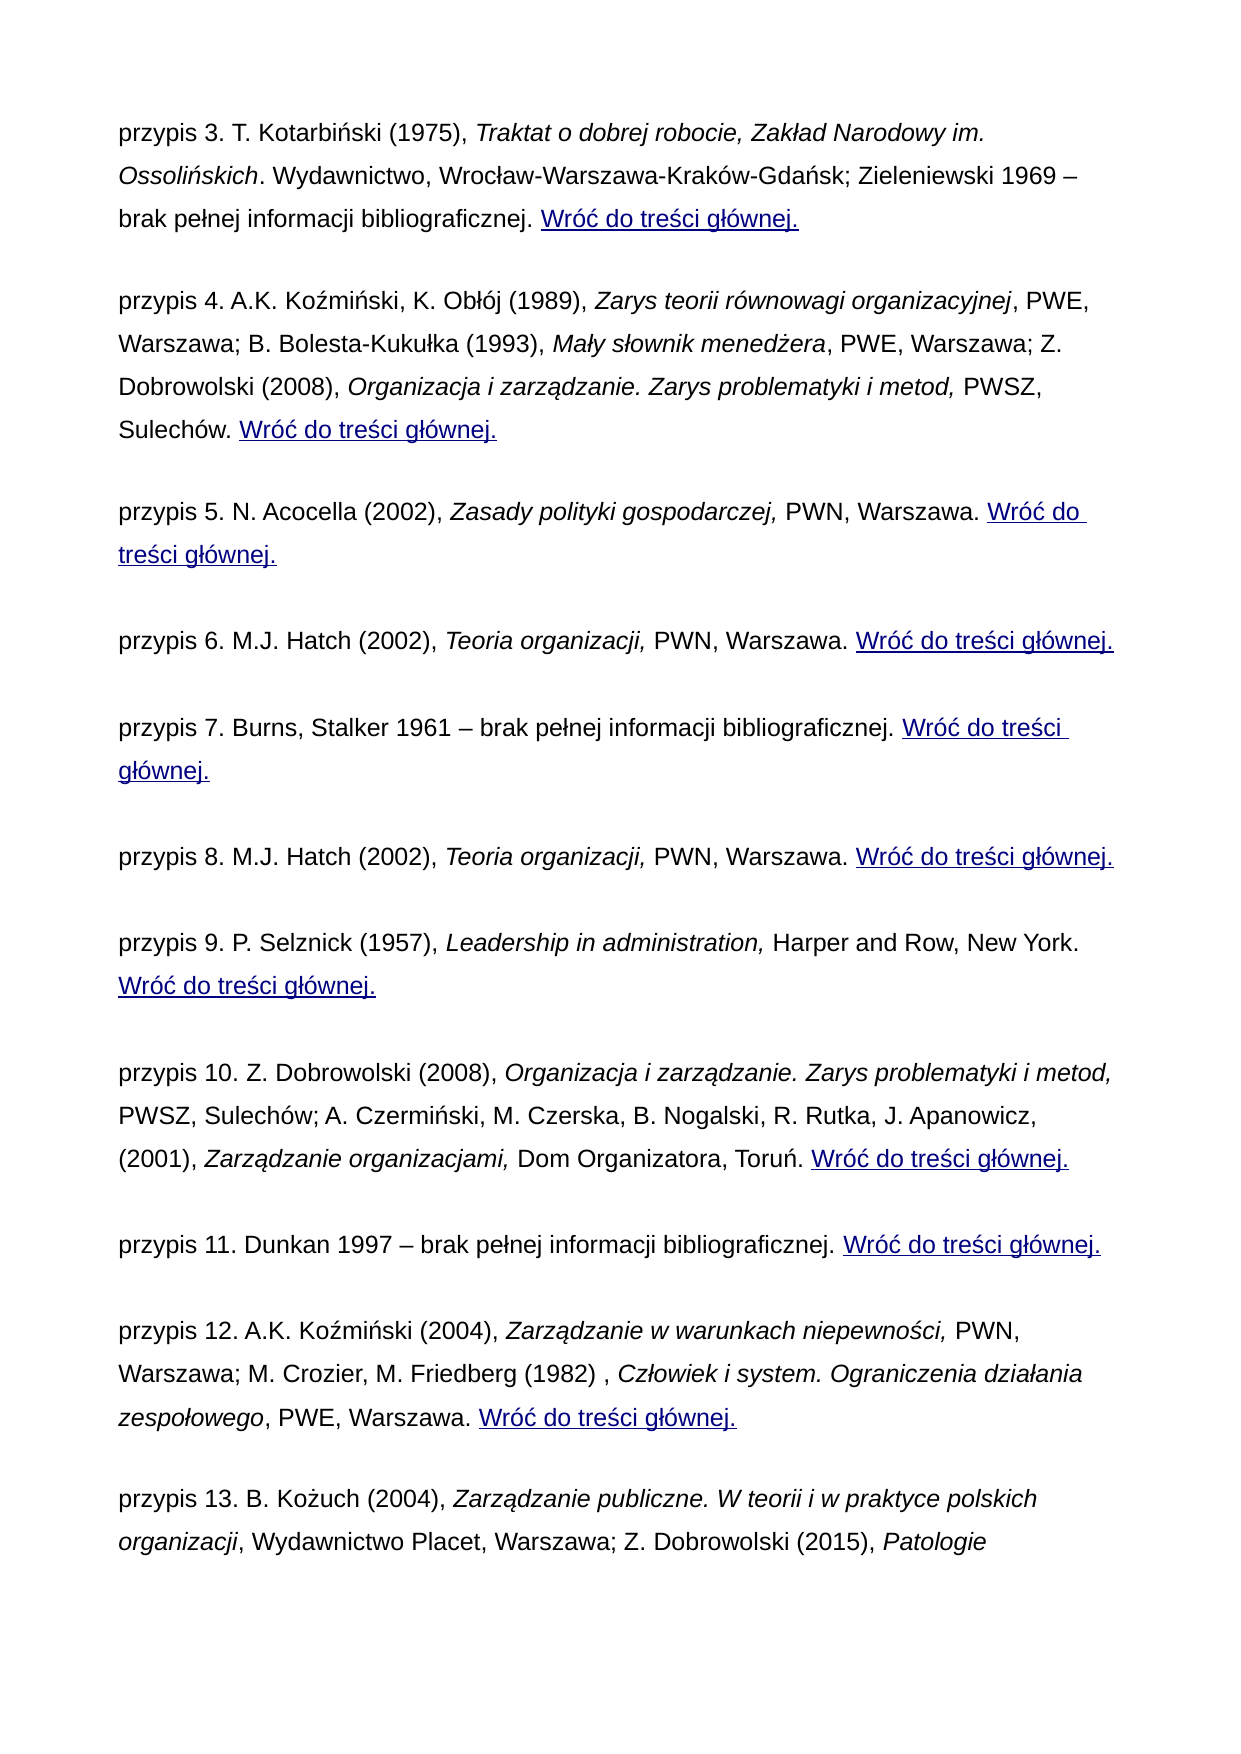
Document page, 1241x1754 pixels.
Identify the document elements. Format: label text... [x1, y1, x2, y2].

text przypis 8. M.J. Hatch (2002), Teoria organizacji, PWN, Warszawa. Wróć do treści głównej. [118, 842, 1122, 871]
text przypis 5. N. Acocella (2002), Zasady polityki gospodarczej, PWN, Warszawa. Wróć do treści głównej. [118, 497, 1122, 569]
text przypis 4. A.K. Koźmiński, K. Obłój (1989), Zarys teorii równowagi organizacyjnej, PWE, Warszawa; B. Bolesta-Kukułka (1993), Mały słownik menedżera, PWE, Warszawa; Z. Dobrowolski (2008), Organizacja i zarządzanie. Zarys problematyki i metod, PWSZ, Sulechów. Wróć do treści głównej. [118, 286, 1122, 444]
text przypis 9. P. Selznick (1957), Leadership in administration, Harper and Row, New York. Wróć do treści głównej. [118, 928, 1122, 1000]
text przypis 13. B. Kożuch (2004), Zarządzanie publiczne. W teorii i w praktyce polskich organizacji, Wydawnictwo Placet, Warszawa; Z. Dobrowolski (2015), Patologie [118, 1484, 1122, 1556]
text przypis 10. Z. Dobrowolski (2008), Organizacja i zarządzanie. Zarys problematyki i metod, PWSZ, Sulechów; A. Czermiński, M. Czerska, B. Nogalski, R. Rutka, J. Apanowicz, (2001), Zarządzanie organizacjami, Dom Organizatora, Toruń. Wróć do treści głównej. [118, 1057, 1122, 1172]
text przypis 11. Dunkan 1997 – brak pełnej informacji bibliograficznej. Wróć do treści głównej. [118, 1230, 1122, 1259]
text przypis 3. T. Kotarbiński (1975), Traktat o dobrej robocie, Zakład Narodowy im. Ossolińskich. Wydawnictwo, Wrocław-Warszawa-Kraków-Gdańsk; Zieleniewski 1969 – brak pełnej informacji bibliograficznej. Wróć do treści głównej. [118, 118, 1122, 233]
text przypis 7. Burns, Stalker 1961 – brak pełnej informacji bibliograficznej. Wróć do treści głównej. [118, 712, 1122, 784]
text przypis 12. A.K. Koźmiński (2004), Zarządzanie w warunkach niepewności, PWN, Warszawa; M. Crozier, M. Friedberg (1982) , Człowiek i system. Ograniczenia działania zespołowego, PWE, Warszawa. Wróć do treści głównej. [118, 1316, 1122, 1431]
text przypis 6. M.J. Hatch (2002), Teoria organizacji, PWN, Warszawa. Wróć do treści głównej. [118, 626, 1122, 655]
